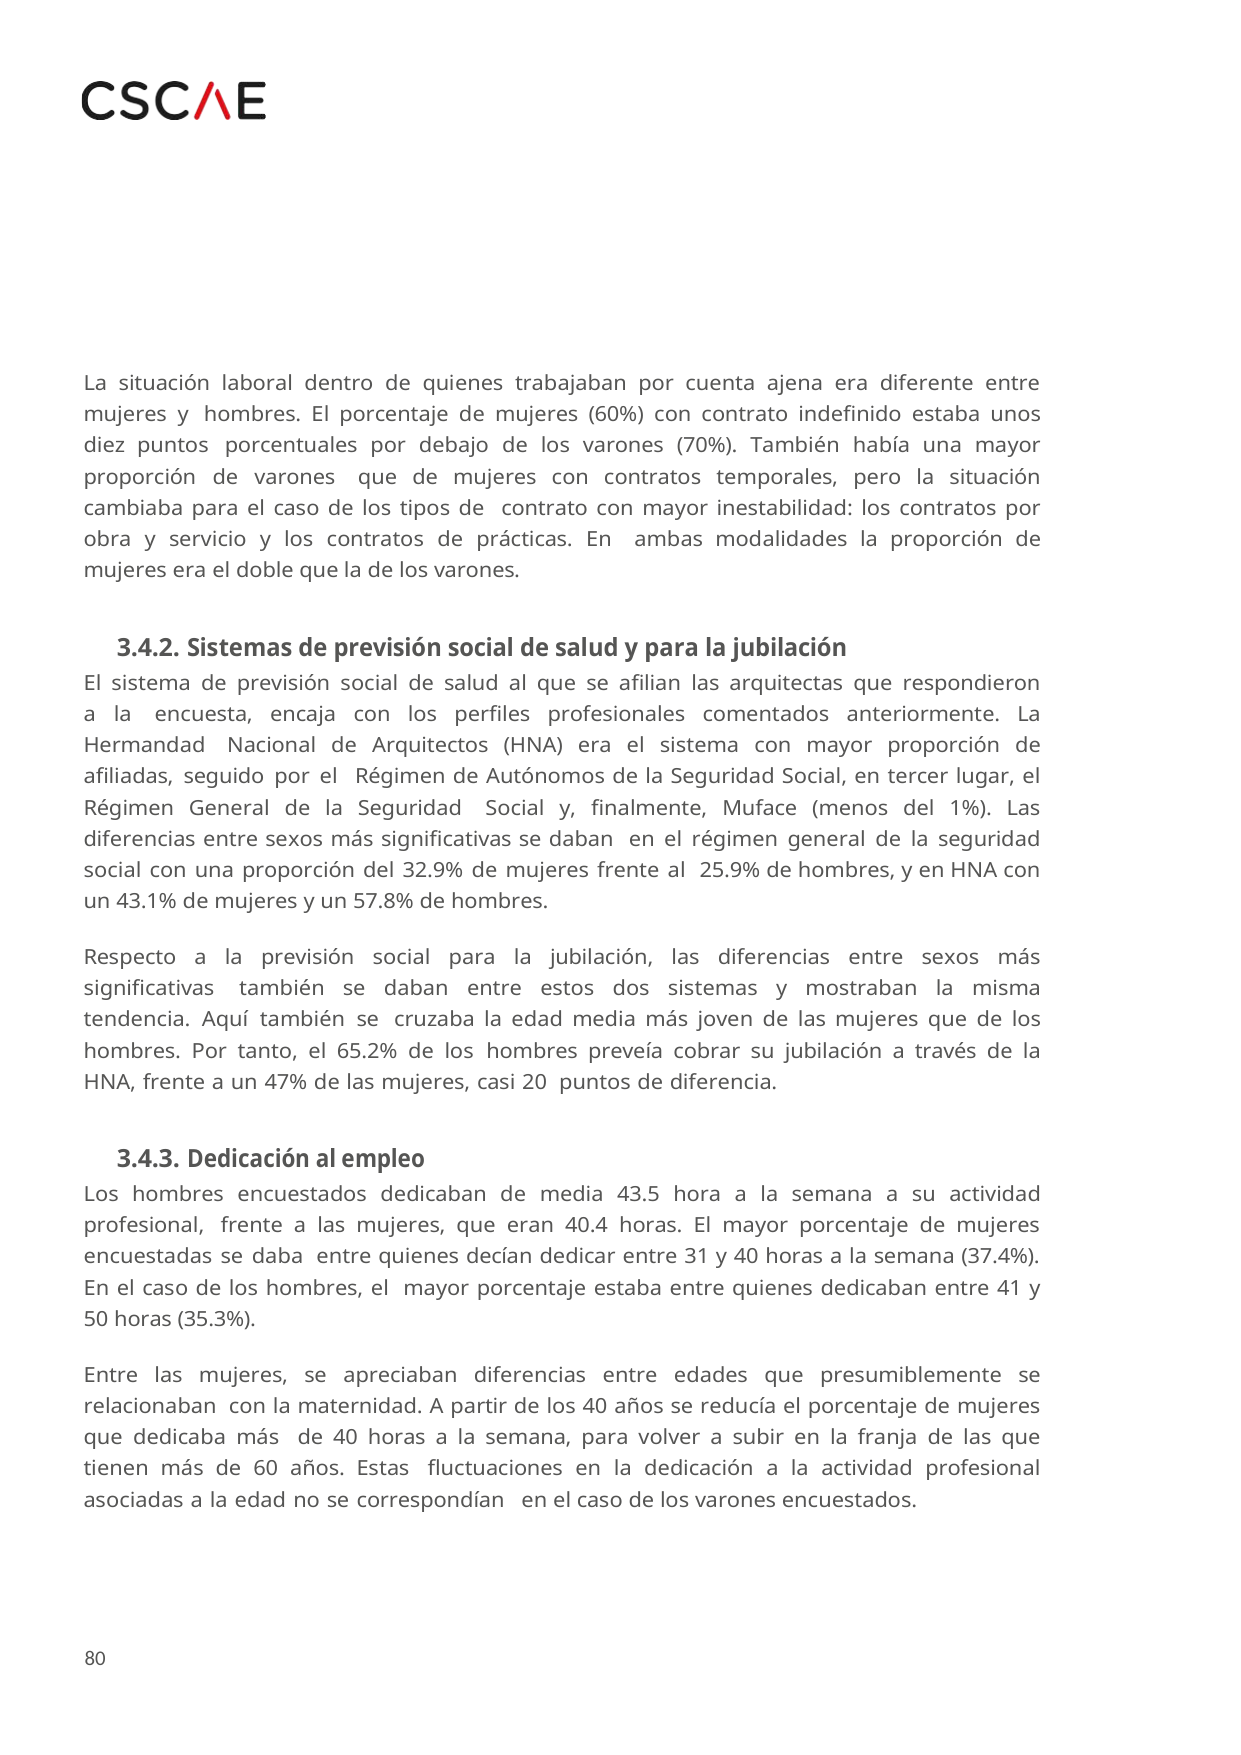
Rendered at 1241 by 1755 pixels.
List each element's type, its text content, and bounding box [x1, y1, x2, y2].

list Sistemas de previsión social de salud y para la jubilación [153, 631, 1066, 663]
text Entre las mujeres, se apreciaban diferencias entre edades que presumiblemente se relacionaban con la maternidad. A partir de los 40 años se reducía el porcentaje de mujeres que dedicaba más de 40 horas a la semana, para volver a subir en la franja de las que tienen más de 60 años. Estas ﬂuctuaciones en la dedicación a la actividad profesional asociadas a la edad no se correspondían en el caso de los varones encuestados. [83, 1357, 1041, 1513]
text Respecto a la previsión social para la jubilación, las diferencias entre sexos más signiﬁcativas también se daban entre estos dos sistemas y mostraban la misma tendencia. Aquí también se cruzaba la edad media más joven de las mujeres que de los hombres. Por tanto, el 65.2% de los hombres preveía cobrar su jubilación a través de la HNA, frente a un 47% de las mujeres, casi 20 puntos de diferencia. [83, 939, 1041, 1096]
text Los hombres encuestados dedicaban de media 43.5 hora a la semana a su actividad profesional, frente a las mujeres, que eran 40.4 horas. El mayor porcentaje de mujeres encuestadas se daba entre quienes decían dedicar entre 31 y 40 horas a la semana (37.4%). En el caso de los hombres, el mayor porcentaje estaba entre quienes dedicaban entre 41 y 50 horas (35.3%). [83, 1176, 1041, 1333]
list Dedicación al empleo [153, 1143, 1066, 1174]
text La situación laboral dentro de quienes trabajaban por cuenta ajena era diferente entre mujeres y hombres. El porcentaje de mujeres (60%) con contrato indeﬁnido estaba unos diez puntos porcentuales por debajo de los varones (70%). También había una mayor proporción de varones que de mujeres con contratos temporales, pero la situación cambiaba para el caso de los tipos de contrato con mayor inestabilidad: los contratos por obra y servicio y los contratos de prácticas. En ambas modalidades la proporción de mujeres era el doble que la de los varones. [83, 365, 1041, 584]
text El sistema de previsión social de salud al que se aﬁlian las arquitectas que respondieron a la encuesta, encaja con los perﬁles profesionales comentados anteriormente. La Hermandad Nacional de Arquitectos (HNA) era el sistema con mayor proporción de aﬁliadas, seguido por el Régimen de Autónomos de la Seguridad Social, en tercer lugar, el Régimen General de la Seguridad Social y, ﬁnalmente, Muface (menos del 1%). Las diferencias entre sexos más signiﬁcativas se daban en el régimen general de la seguridad social con una proporción del 32.9% de mujeres frente al 25.9% de hombres, y en HNA con un 43.1% de mujeres y un 57.8% de hombres. [83, 665, 1041, 915]
